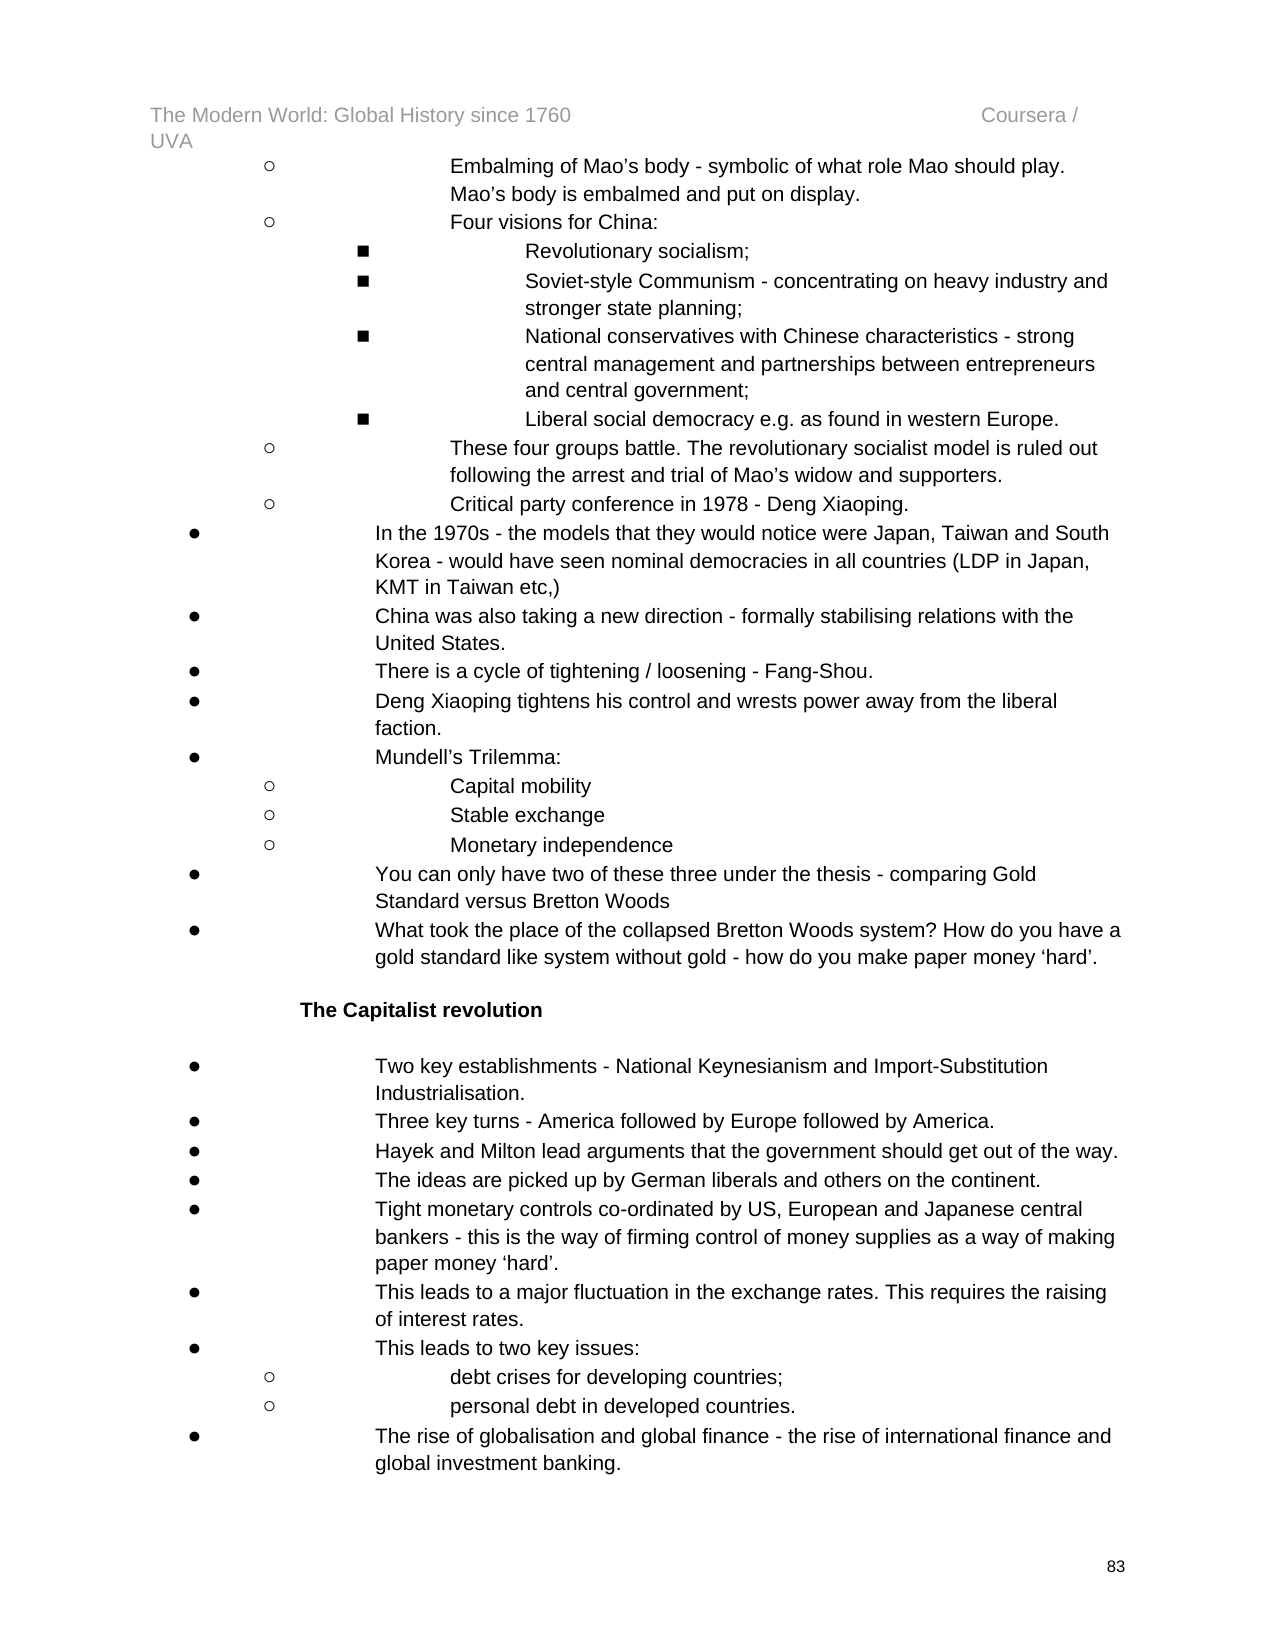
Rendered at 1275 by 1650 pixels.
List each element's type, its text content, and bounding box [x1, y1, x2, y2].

list Soviet-style Communism - concentrating on heavy industry and stronger state planning; [356, 267, 1125, 320]
list The ideas are picked up by German liberals and others on the continent. [187, 1167, 1125, 1192]
list What took the place of the collapsed Bretton Woods system? How do you have a gold standard like system without gold - how do you make paper money ‘hard’. [187, 917, 1125, 969]
list These four groups battle. The revolutionary socialist model is ruled out following the arrest and trial of Mao’s widow and supporters. [262, 435, 1125, 487]
list This leads to two key issues: [187, 1334, 1125, 1360]
list Stable exchange [262, 802, 1125, 828]
list Two key establishments - National Keynesianism and Import-Substitution Industrialisation. [187, 1052, 1125, 1104]
list Hayek and Milton lead arguments that the government should get out of the way. [187, 1137, 1125, 1163]
list There is a cycle of tightening / loosening - Fang-Shou. [187, 658, 1125, 684]
list Tight monetary controls co-ordinated by US, European and Japanese central bankers - this is the way of firming control of money supplies as a way of making paper money ‘hard’. [187, 1196, 1125, 1275]
list Deng Xiaoping tightens his control and wrests power away from the liberal faction. [187, 688, 1125, 740]
text The Capitalist revolution [150, 999, 1125, 1022]
list This leads to a major fluctuation in the exchange rates. This requires the raising of interest rates. [187, 1278, 1125, 1331]
list You can only have two of these three under the thesis - comparing Gold Standard versus Bretton Woods [187, 861, 1125, 913]
list National conservatives with Chinese characteristics - strong central management and partnerships between entrepreneurs and central government; [356, 323, 1125, 402]
list Four visions for China: [262, 209, 1125, 234]
list Critical party conference in 1978 - Deng Xiaoping. [262, 491, 1125, 516]
list debt crises for developing countries; [262, 1364, 1125, 1389]
list Embalming of Mao’s body - symbolic of what role Mao should play. Mao’s body is embalmed and put on display. [262, 153, 1125, 205]
list Revolutionary socialism; [356, 238, 1125, 264]
list Mundell’s Trilemma: [187, 743, 1125, 769]
list Monetary independence [262, 831, 1125, 857]
list personal debt in developed countries. [262, 1393, 1125, 1419]
list The rise of globalisation and global finance - the rise of international finance and global investment banking. [187, 1422, 1125, 1475]
list Liberal social democracy e.g. as found in western Europe. [356, 406, 1125, 431]
list Capital mobility [262, 773, 1125, 798]
list Three key turns - America followed by Europe followed by America. [187, 1108, 1125, 1134]
list China was also taking a new direction - formally stabilising relations with the United States. [187, 602, 1125, 655]
list In the 1970s - the models that they would notice were Japan, Taiwan and South Korea - would have seen nominal democracies in all countries (LDP in Japan, KMT in Taiwan etc,) [187, 520, 1125, 599]
